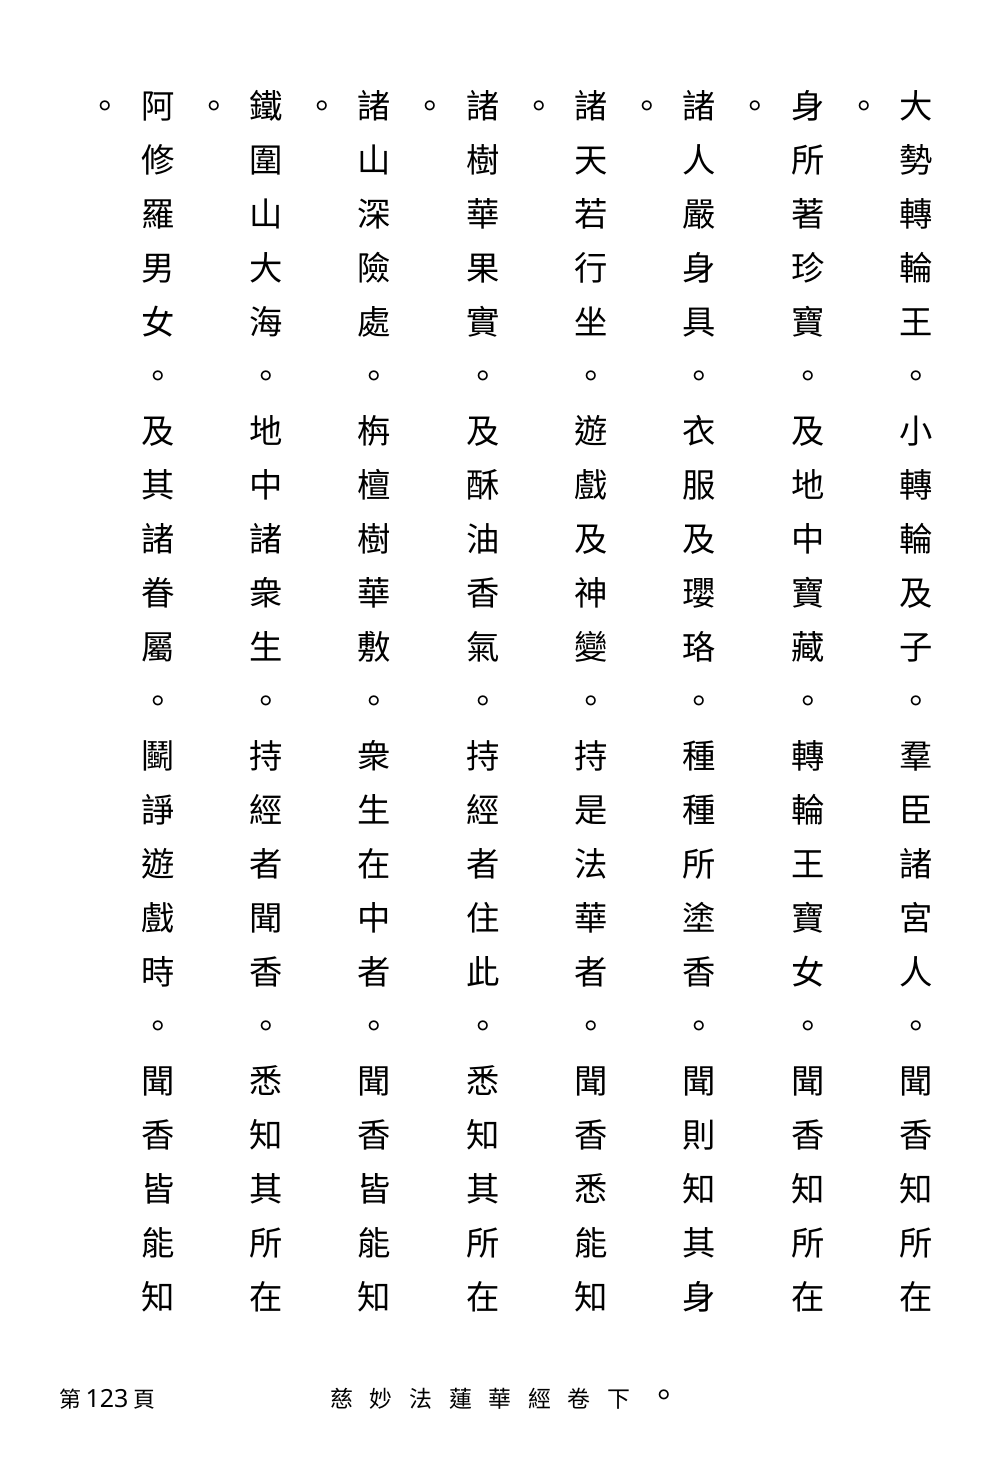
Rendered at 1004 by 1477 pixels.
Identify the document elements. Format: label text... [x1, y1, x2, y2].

text 諸天若行坐。遊戲及神變。持是法華者。聞香悉能知。 [512, 88, 620, 1363]
text 身所著珍寶。及地中寶藏。轉輪王寶女。聞香知所在。 [728, 88, 837, 1363]
text 大勢轉輪王。小轉輪及子。羣臣諸宮人。聞香知所在。 [837, 88, 945, 1363]
text 鐵圍山大海。地中諸衆生。持經者聞香。悉知其所在。 [187, 88, 295, 1363]
text 阿修羅男女。及其諸眷屬。鬬諍遊戲時。聞香皆能知。 [78, 88, 187, 1363]
text 諸山深險處。栴檀樹華敷。衆生在中者。聞香皆能知。 [295, 88, 403, 1363]
text 諸樹華果實。及酥油香氣。持經者住此。悉知其所在。 [403, 88, 512, 1363]
text 諸人嚴身具。衣服及瓔珞。種種所塗香。聞則知其身。 [620, 88, 728, 1363]
